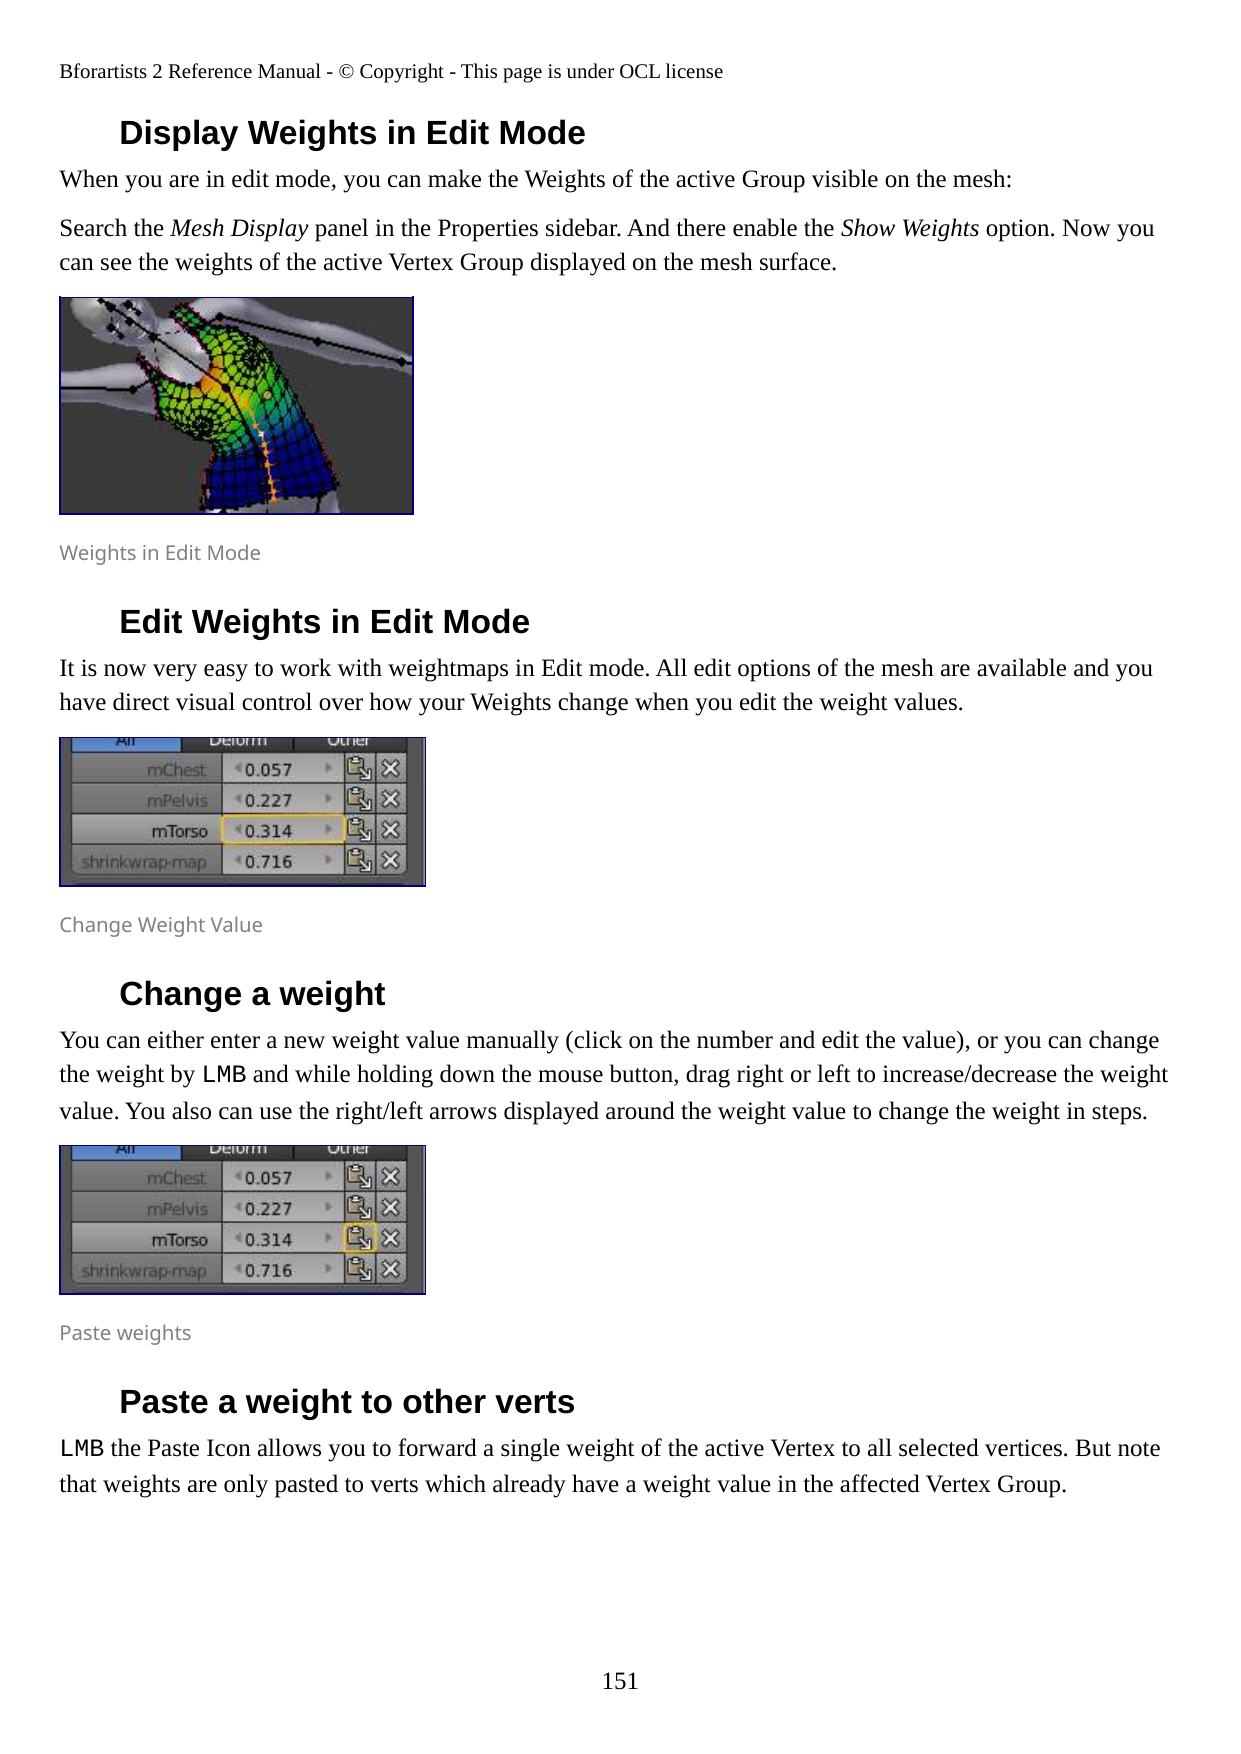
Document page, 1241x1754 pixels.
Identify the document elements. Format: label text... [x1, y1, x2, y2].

text Weights in Edit Mode [59, 535, 1181, 566]
text You can either enter a new weight value manually (click on the number and edit the value), or you can change the weight by LMB and while holding down the mouse button, drag right or left to increase/decrease the weight value. You also can use the right/left arrows displayed around the weight value to change the weight in steps. [59, 1025, 1181, 1124]
subtitle Display Weights in Edit Mode [59, 113, 1181, 151]
picture [61, 1146, 425, 1293]
subtitle Edit Weights in Edit Mode [59, 602, 1181, 641]
subtitle Paste a weight to other verts [59, 1382, 1181, 1420]
text It is now very easy to work with weightmaps in Edit mode. All edit options of the mesh are available and you have direct visual control over how your Weights change when you edit the weight values. [59, 653, 1181, 716]
subtitle Change a weight [59, 973, 1181, 1012]
text Paste weights [59, 1315, 1181, 1346]
text When you are in edit mode, you can make the Weights of the active Group visible on the mesh: [59, 164, 1181, 192]
text Search the Mesh Display panel in the Properties sidebar. And there enable the Show Weights option. Now you can see the weights of the active Vertex Group displayed on the mesh surface. [59, 213, 1181, 276]
text Change Weight Value [59, 907, 1181, 938]
picture [61, 738, 425, 885]
picture [61, 298, 412, 513]
text LMB the Paste Icon allows you to forward a single weight of the active Vertex to all selected vertices. But note that weights are only pasted to verts which already have a weight value in the affected Vertex Group. [59, 1433, 1181, 1498]
